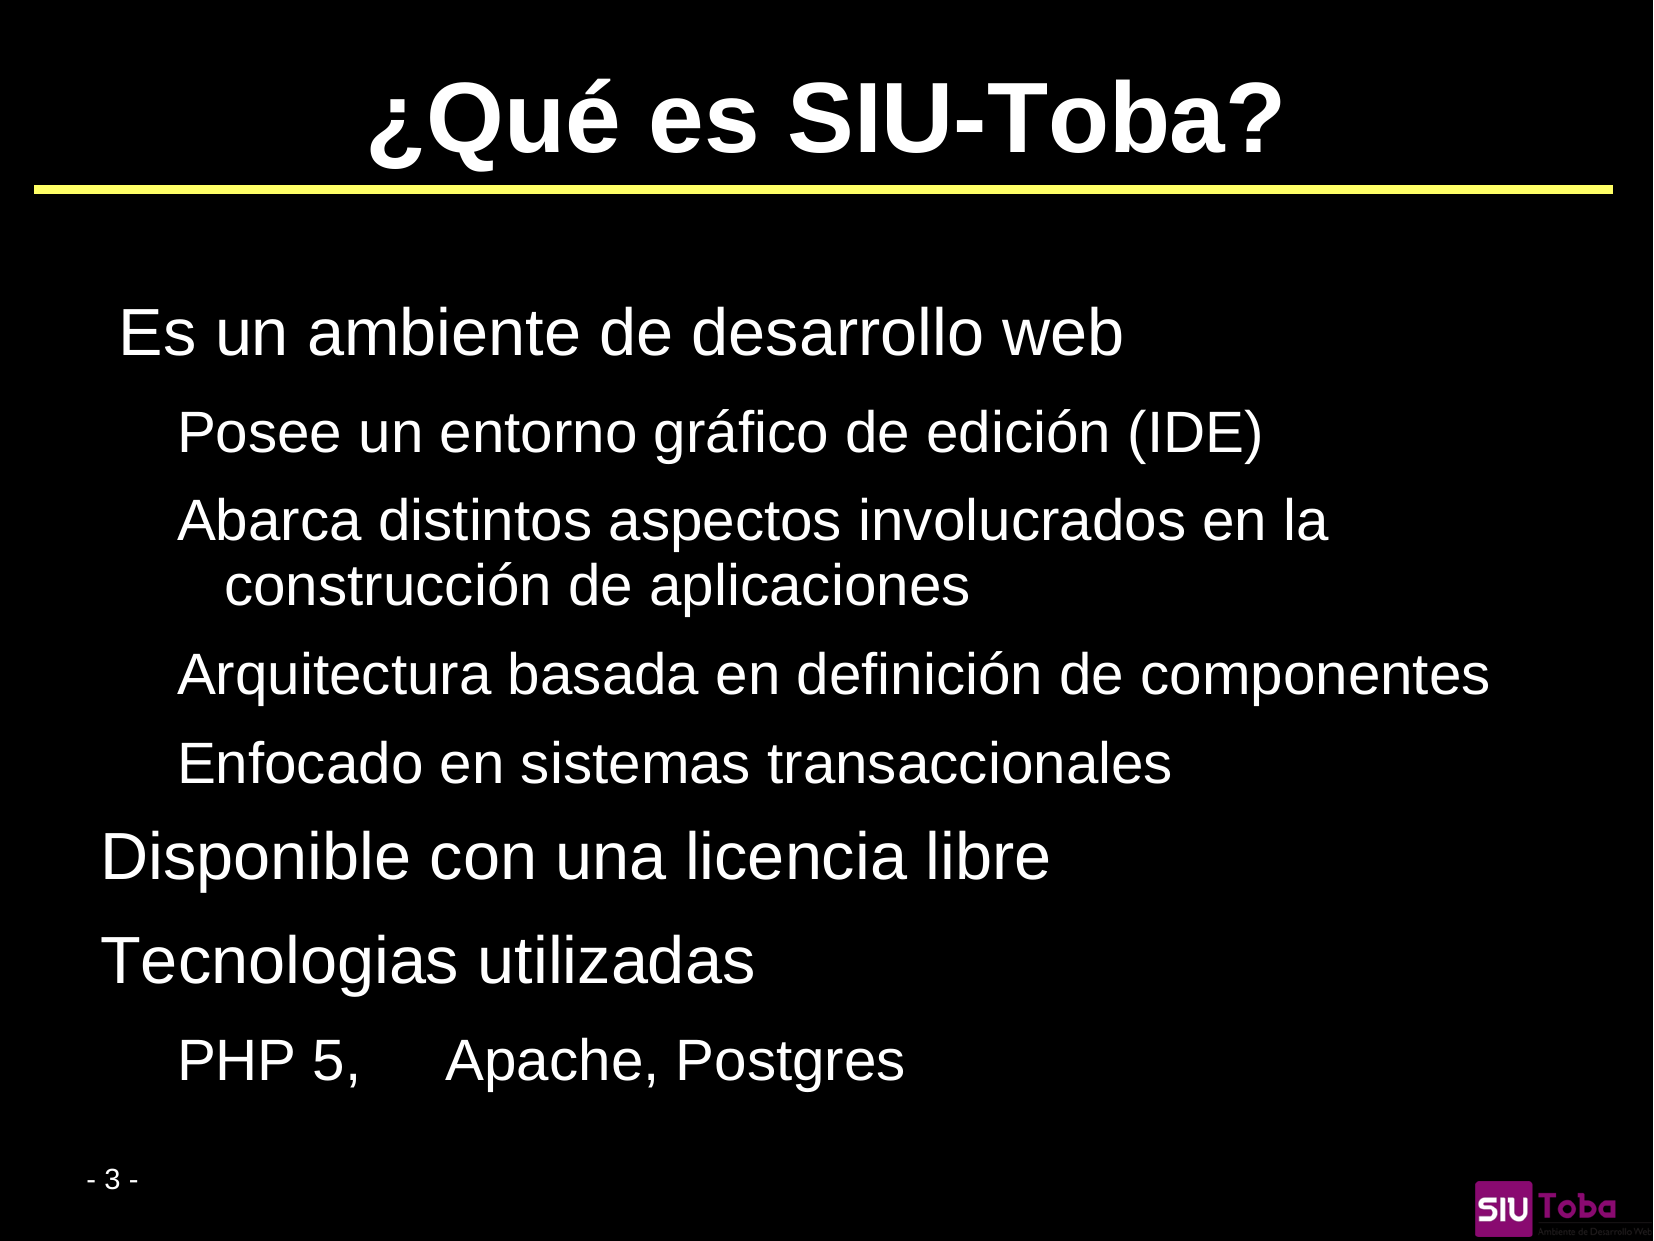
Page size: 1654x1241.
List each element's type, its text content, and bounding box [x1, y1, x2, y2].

list Es un ambiente de desarrollo web Posee un entorno gráfico de edición (IDE) Abarca distintos aspectos involucrados en la construcción de aplicaciones Arquitectura basada en definición de componentes Enfocado en sistemas transaccionales Disponible con una licencia libre Tecnologias utilizadas PHP 5, Apache, Postgres [82, 295, 1565, 1095]
picture [1475, 1181, 1652, 1237]
title ¿Qué es SIU-Toba? [58, 47, 1594, 188]
